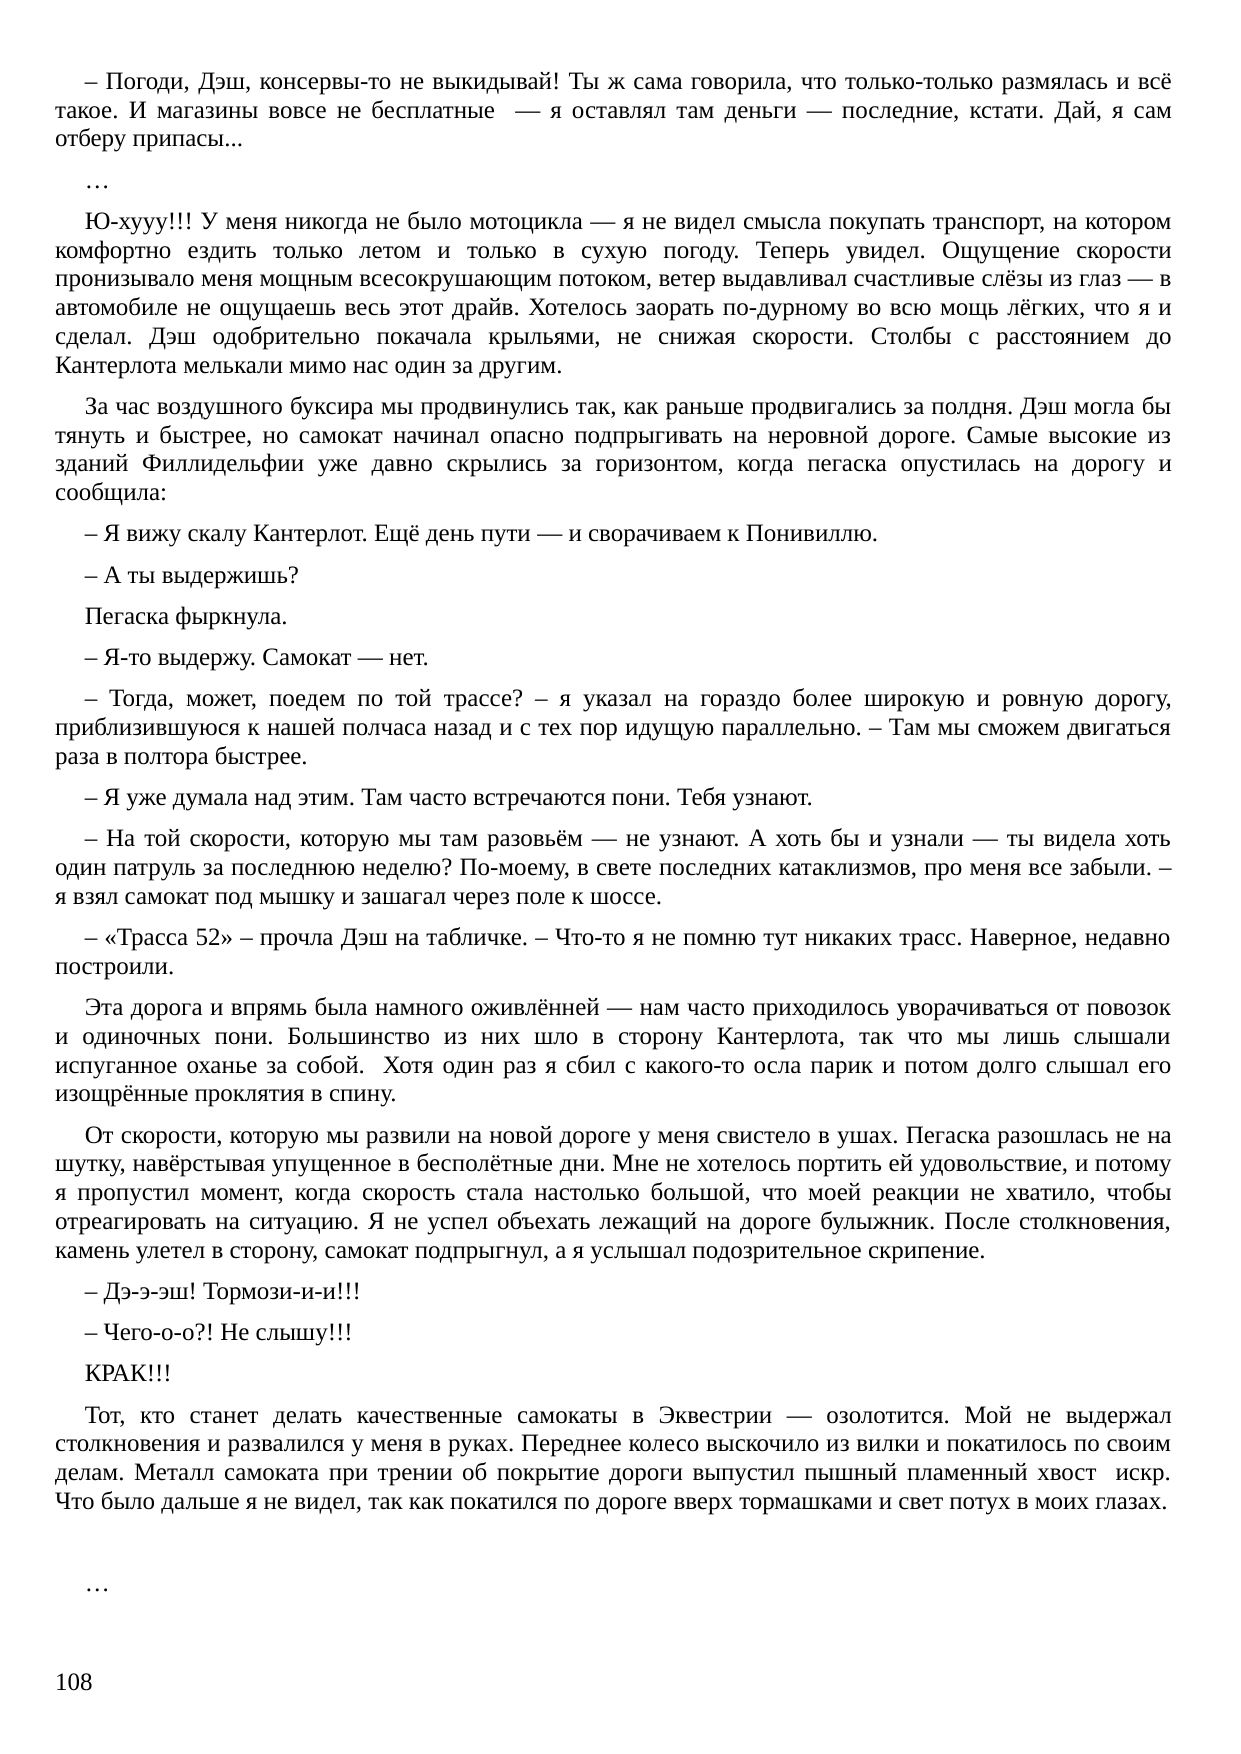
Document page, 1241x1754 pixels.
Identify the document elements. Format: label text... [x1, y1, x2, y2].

text – Чего-о-о?! Не слышу!!! [55, 1317, 1173, 1346]
text – Дэ-э-эш! Тормози-и-и!!! [55, 1276, 1173, 1305]
text – На той скорости, которую мы там разовьём — не узнают. А хоть бы и узнали — ты видела хоть один патруль за последнюю неделю? По-моему, в свете последних катаклизмов, про меня все забыли. – я взял самокат под мышку и зашагал через поле к шоссе. [55, 823, 1173, 910]
text За час воздушного буксира мы продвинулись так, как раньше продвигались за полдня. Дэш могла бы тянуть и быстрее, но самокат начинал опасно подпрыгивать на неровной дороге. Самые высокие из зданий Филлидельфии уже давно скрылись за горизонтом, когда пегаска опустилась на дорогу и сообщила: [55, 391, 1173, 506]
text От скорости, которую мы развили на новой дороге у меня свистело в ушах. Пегаска разошлась не на шутку, навёрстывая упущенное в бесполётные дни. Мне не хотелось портить ей удовольствие, и потому я пропустил момент, когда скорость стала настолько большой, что моей реакции не хватило, чтобы отреагировать на ситуацию. Я не успел объехать лежащий на дороге булыжник. После столкновения, камень улетел в сторону, самокат подпрыгнул, а я услышал подозрительное скрипение. [55, 1120, 1173, 1263]
text … [55, 1568, 1173, 1597]
text – Погоди, Дэш, консервы-то не выкидывай! Ты ж сама говорила, что только-только размялась и всё такое. И магазины вовсе не бесплатные — я оставлял там деньги — последние, кстати. Дай, я сам отберу припасы... [55, 66, 1173, 152]
text Тот, кто станет делать качественные самокаты в Эквестрии — озолотится. Мой не выдержал столкновения и развалился у меня в руках. Переднее колесо выскочило из вилки и покатилось по своим делам. Металл самоката при трении об покрытие дороги выпустил пышный пламенный хвост искр. Что было дальше я не видел, так как покатился по дороге вверх тормашками и свет потух в моих глазах. [55, 1400, 1173, 1515]
text – Я уже думала над этим. Там часто встречаются пони. Тебя узнают. [55, 782, 1173, 811]
text – Я вижу скалу Кантерлот. Ещё день пути — и сворачиваем к Понивиллю. [55, 518, 1173, 547]
text – «Трасса 52» – прочла Дэш на табличке. – Что-то я не помню тут никаких трасс. Наверное, недавно построили. [55, 922, 1173, 980]
text – А ты выдержишь? [55, 560, 1173, 588]
text КРАК!!! [55, 1358, 1173, 1387]
text – Тогда, может, поедем по той трассе? – я указал на гораздо более широкую и ровную дорогу, приблизившуюся к нашей полчаса назад и с тех пор идущую параллельно. – Там мы сможем двигаться раза в полтора быстрее. [55, 683, 1173, 770]
text Эта дорога и впрямь была намного оживлённей — нам часто приходилось уворачиваться от повозок и одиночных пони. Большинство из них шло в сторону Кантерлота, так что мы лишь слышали испуганное оханье за собой. Хотя один раз я сбил с какого-то осла парик и потом долго слышал его изощрённые проклятия в спину. [55, 992, 1173, 1107]
text Ю-хууу!!! У меня никогда не было мотоцикла — я не видел смысла покупать транспорт, на котором комфортно ездить только летом и только в сухую погоду. Теперь увидел. Ощущение скорости пронизывало меня мощным всесокрушающим потоком, ветер выдавливал счастливые слёзы из глаз — в автомобиле не ощущаешь весь этот драйв. Хотелось заорать по-дурному во всю мощь лёгких, что я и сделал. Дэш одобрительно покачала крыльями, не снижая скорости. Столбы с расстоянием до Кантерлота мелькали мимо нас один за другим. [55, 206, 1173, 378]
text … [55, 165, 1173, 193]
text – Я-то выдержу. Самокат — нет. [55, 642, 1173, 671]
text Пегаска фыркнула. [55, 601, 1173, 630]
